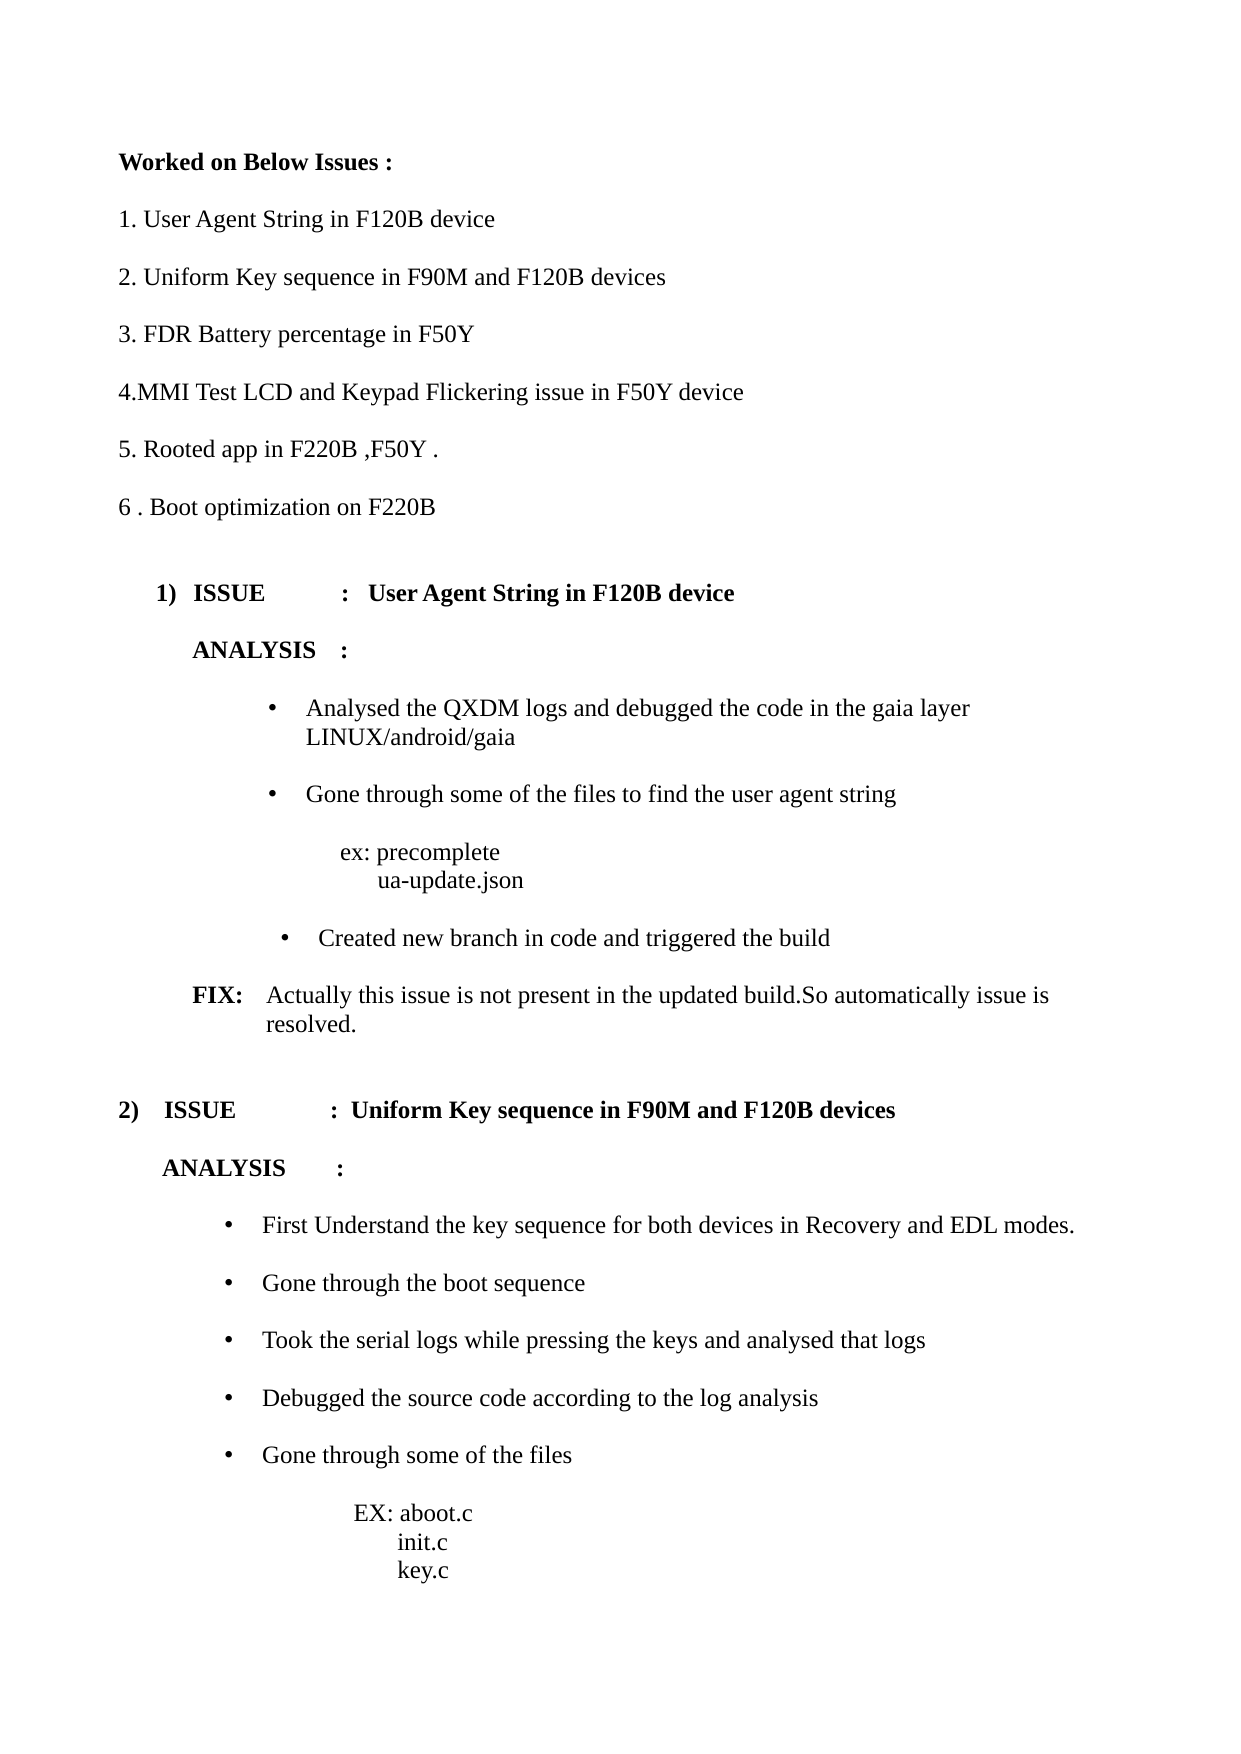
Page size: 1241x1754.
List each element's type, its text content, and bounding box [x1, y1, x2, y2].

text 4.MMI Test LCD and Keypad Flickering issue in F50Y device [118, 377, 1122, 406]
text 2) ISSUE : Uniform Key sequence in F90M and F120B devices [118, 1096, 1122, 1124]
text FIX: Actually this issue is not present in the updated build.So automatically issue is resolved. [118, 981, 1122, 1038]
text 5. Rooted app in F220B ,F50Y . [118, 434, 1122, 463]
text 1. User Agent String in F120B device [118, 204, 1122, 233]
list First Understand the key sequence for both devices in Recovery and EDL modes. [224, 1211, 1122, 1239]
text ANALYSIS : [118, 636, 1122, 664]
text ex: precomplete [118, 837, 1122, 866]
text init.c [118, 1527, 1122, 1556]
text 2. Uniform Key sequence in F90M and F120B devices [118, 262, 1122, 291]
text ANALYSIS : [118, 1153, 1122, 1182]
list ISSUE : User Agent String in F120B device [156, 578, 1122, 607]
text 3. FDR Battery percentage in F50Y [118, 319, 1122, 348]
text 6 . Boot optimization on F220B [118, 492, 1122, 521]
list Created new branch in code and triggered the build [281, 923, 1122, 952]
list Gone through some of the files to find the user agent string [268, 779, 1122, 808]
list Took the serial logs while pressing the keys and analysed that logs [224, 1326, 1122, 1354]
text ua-update.json [118, 866, 1122, 894]
list Debugged the source code according to the log analysis [224, 1383, 1122, 1412]
list Gone through some of the files [224, 1441, 1122, 1469]
list Analysed the QXDM logs and debugged the code in the gaia layer LINUX/android/gaia [268, 693, 1122, 751]
text Worked on Below Issues : [118, 147, 1122, 176]
text key.c [118, 1556, 1122, 1584]
text EX: aboot.c [118, 1498, 1122, 1527]
list Gone through the boot sequence [224, 1268, 1122, 1297]
